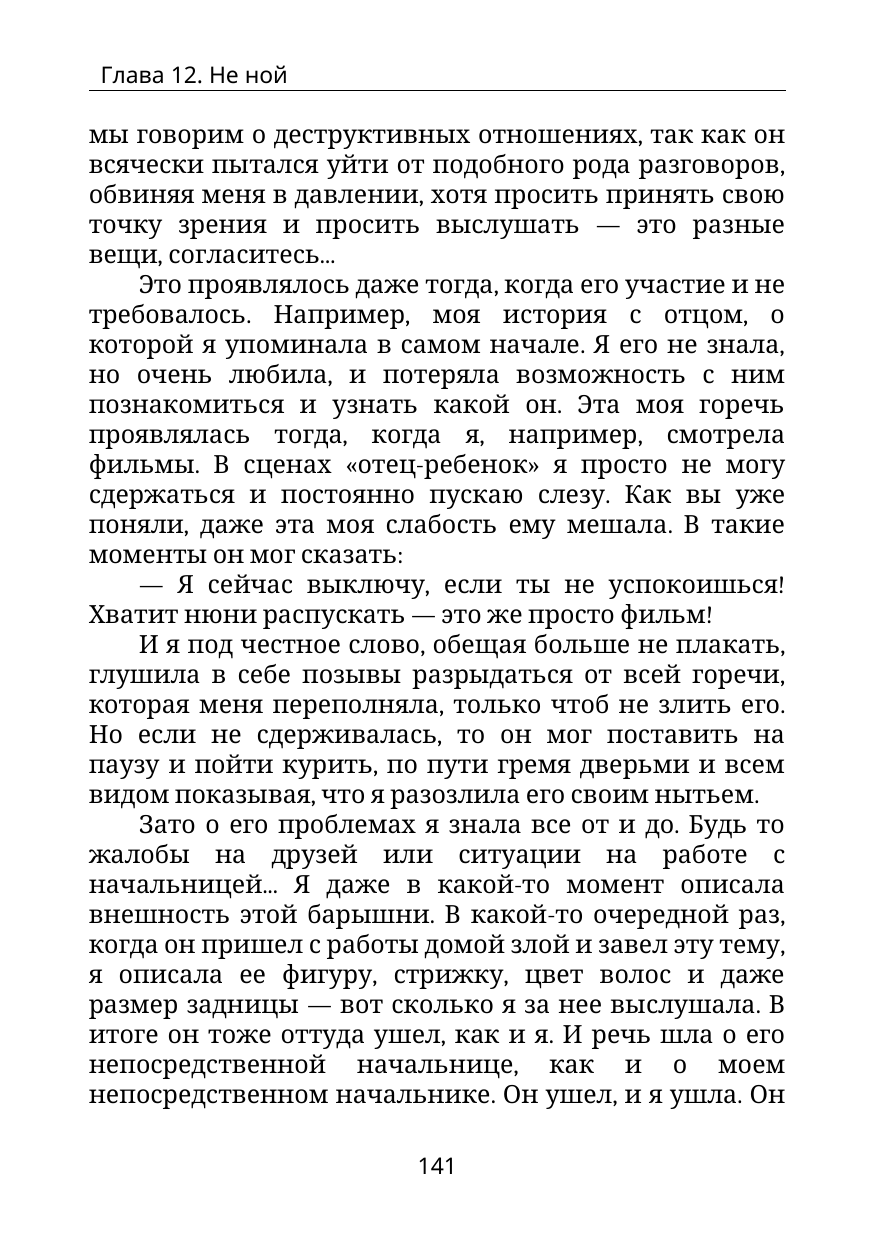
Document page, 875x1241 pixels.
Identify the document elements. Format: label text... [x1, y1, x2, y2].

text Зато о его проблемах я знала все от и до. Будь то жалобы на друзей или ситуации на работе с начальницей... Я даже в какой-то момент описала внешность этой барышни. В какой-то очередной раз, когда он пришел с работы домой злой и завел эту тему, я описала ее фигуру, стрижку, цвет волос и даже размер задницы — вот сколько я за нее выслушала. В итоге он тоже оттуда ушел, как и я. И речь шла о его непосредственной начальнице, как и о моем непосредственном начальнике. Он ушел, и я ушла. Он [88, 810, 786, 1110]
text Это проявлялось даже тогда, когда его участие и не требовалось. Например, моя история с отцом, о которой я упоминала в самом начале. Я его не знала, но очень любила, и потеряла возможность с ним познакомиться и узнать какой он. Эта моя горечь проявлялась тогда, когда я, например, смотрела фильмы. В сценах «отец-ребенок» я просто не могу сдержаться и постоянно пускаю слезу. Как вы уже поняли, даже эта моя слабость ему мешала. В такие моменты он мог сказать: [88, 270, 786, 570]
text И я под честное слово, обещая больше не плакать, глушила в себе позывы разрыдаться от всей горечи, которая меня переполняла, только чтоб не злить его. Но если не сдерживалась, то он мог поставить на паузу и пойти курить, по пути гремя дверьми и всем видом показывая, что я разозлила его своим нытьем. [88, 630, 786, 810]
text мы говорим о деструктивных отношениях, так как он всячески пытался уйти от подобного рода разговоров, обвиняя меня в давлении, хотя просить принять свою точку зрения и просить выслушать — это разные вещи, согласитесь... [88, 120, 786, 270]
text — Я сейчас выключу, если ты не успокоишься! Хватит нюни распускать — это же просто фильм! [88, 570, 786, 630]
